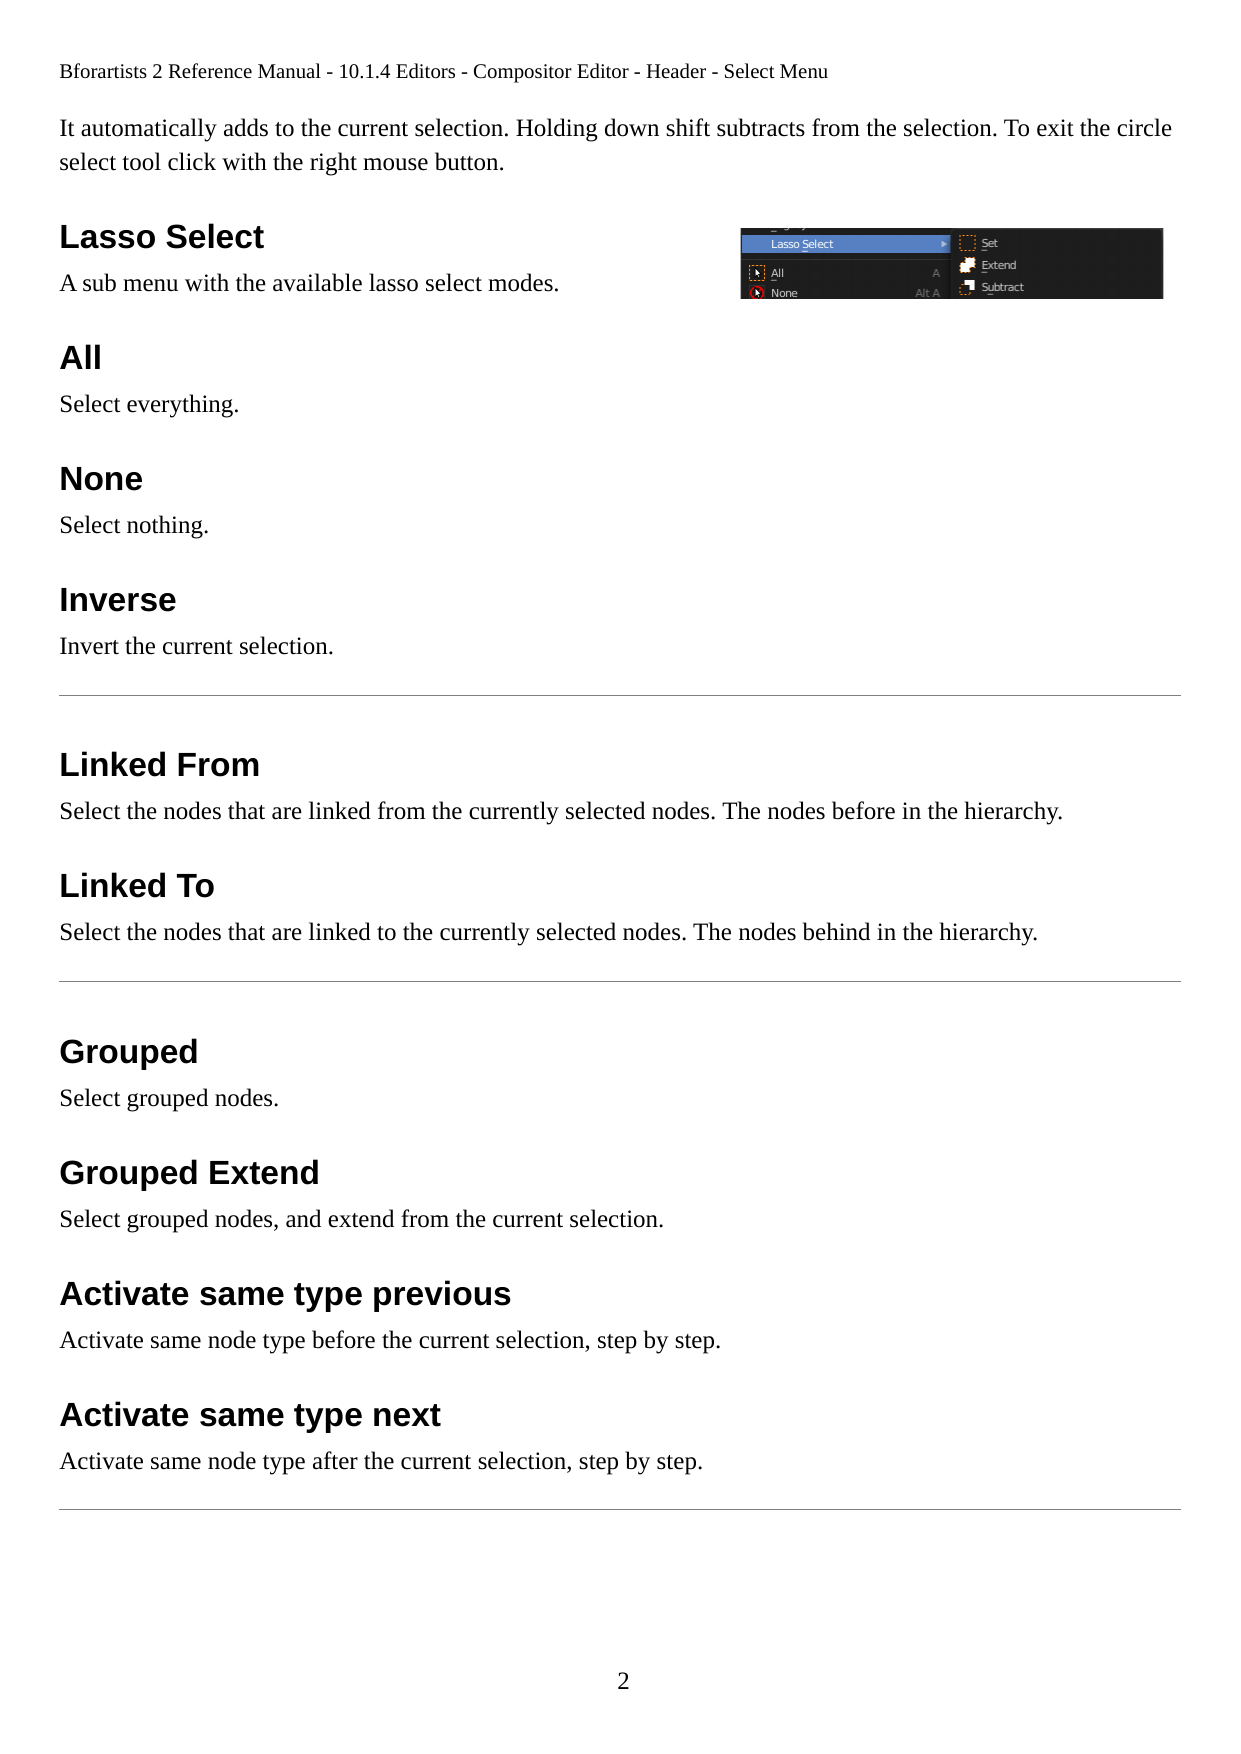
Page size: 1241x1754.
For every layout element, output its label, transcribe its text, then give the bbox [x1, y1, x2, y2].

text Activate same node type before the current selection, step by step. [59, 1325, 1181, 1353]
text Select grouped nodes, and extend from the current selection. [59, 1204, 1181, 1232]
text Activate same node type after the current selection, step by step. [59, 1446, 1181, 1474]
subtitle Linked From [59, 745, 1181, 784]
subtitle Grouped [59, 1032, 1181, 1070]
text A sub menu with the available lasso select modes. [59, 268, 740, 297]
text Select nothing. [59, 510, 1181, 539]
subtitle Lasso Select [59, 217, 1181, 256]
subtitle Grouped Extend [59, 1153, 1181, 1191]
text Select the nodes that are linked to the currently selected nodes. The nodes behind in the hierarchy. [59, 917, 1181, 946]
text It automatically adds to the current selection. Holding down shift subtracts from the selection. To exit the circle select tool click with the right mouse button. [59, 113, 1181, 176]
picture [740, 228, 1164, 299]
subtitle Activate same type next [59, 1395, 1181, 1433]
subtitle Activate same type previous [59, 1274, 1181, 1312]
subtitle Inverse [59, 580, 1181, 619]
text Select the nodes that are linked from the currently selected nodes. The nodes before in the hierarchy. [59, 796, 1181, 825]
text Select grouped nodes. [59, 1083, 1181, 1111]
text Select everything. [59, 389, 1181, 418]
subtitle Linked To [59, 866, 1181, 905]
subtitle All [59, 338, 1181, 377]
subtitle None [59, 459, 1181, 498]
text Invert the current selection. [59, 631, 1181, 660]
